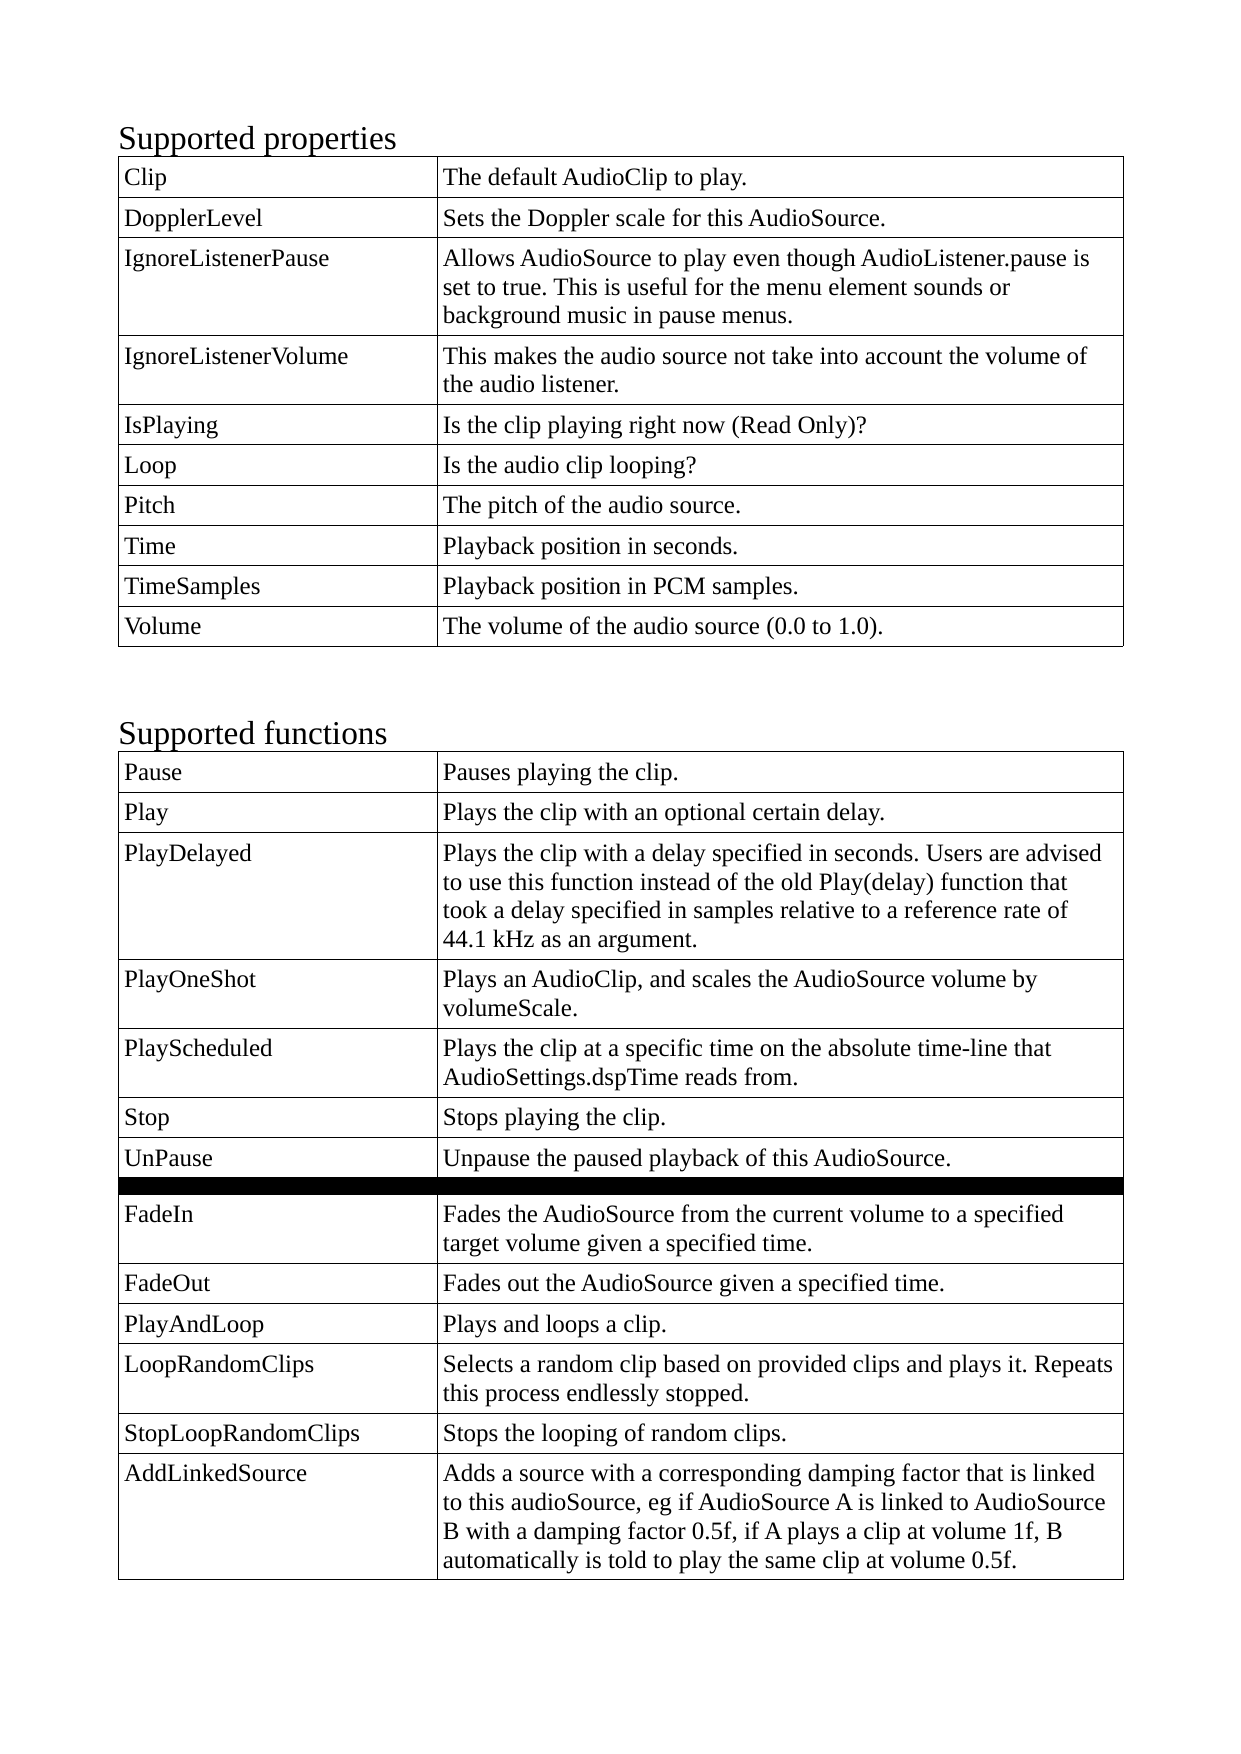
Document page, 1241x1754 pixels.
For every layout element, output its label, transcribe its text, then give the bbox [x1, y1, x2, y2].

table_cell IgnoreListenerVolume [119, 336, 437, 404]
table_header Pauses playing the clip. [438, 752, 1123, 792]
table_cell Playback position in PCM samples. [438, 566, 1123, 606]
table_cell PlayScheduled [119, 1029, 437, 1097]
table_cell IsPlaying [119, 405, 437, 444]
table_cell Allows AudioSource to play even though AudioListener.pause is set to true. This is useful for the menu element sounds or background music in pause menus. [438, 238, 1123, 335]
table_cell Selects a random clip based on provided clips and plays it. Repeats this process endlessly stopped. [438, 1344, 1123, 1412]
table_header The default AudioClip to play. [438, 157, 1123, 197]
table_cell LoopRandomClips [119, 1344, 437, 1412]
table_cell [119, 1178, 437, 1194]
table_cell Is the audio clip looping? [438, 445, 1123, 484]
table_cell Fades out the AudioSource given a specified time. [438, 1264, 1123, 1303]
text Supported functions [118, 713, 1122, 751]
table_cell DopplerLevel [119, 198, 437, 237]
table_cell StopLoopRandomClips [119, 1414, 437, 1453]
table_cell UnPause [119, 1138, 437, 1177]
table_cell The pitch of the audio source. [438, 486, 1123, 525]
table_cell Pitch [119, 486, 437, 525]
table_cell Plays the clip with a delay specified in seconds. Users are advised to use this function instead of the old Play(delay) function that took a delay specified in samples relative to a reference rate of 44.1 kHz as an argument. [438, 833, 1123, 958]
table_cell Stops the looping of random clips. [438, 1414, 1123, 1453]
table_cell Time [119, 526, 437, 565]
table_cell Plays the clip with an optional certain delay. [438, 793, 1123, 832]
table_cell Adds a source with a corresponding damping factor that is linked to this audioSource, eg if AudioSource A is linked to AudioSource B with a damping factor 0.5f, if A plays a clip at volume 1f, B automatically is told to play the same clip at volume 0.5f. [438, 1454, 1123, 1579]
table_cell Stop [119, 1098, 437, 1137]
table_cell The volume of the audio source (0.0 to 1.0). [438, 607, 1123, 646]
table_cell Sets the Doppler scale for this AudioSource. [438, 198, 1123, 237]
table_cell PlayOneShot [119, 960, 437, 1028]
table_cell Plays the clip at a specific time on the absolute time-line that AudioSettings.dspTime reads from. [438, 1029, 1123, 1097]
table_cell Play [119, 793, 437, 832]
table_cell Plays an AudioClip, and scales the AudioSource volume by volumeScale. [438, 960, 1123, 1028]
table_cell Fades the AudioSource from the current volume to a specified target volume given a specified time. [438, 1195, 1123, 1263]
table_cell Unpause the paused playback of this AudioSource. [438, 1138, 1123, 1177]
table_cell [438, 1178, 1123, 1194]
table_cell This makes the audio source not take into account the volume of the audio listener. [438, 336, 1123, 404]
table_cell Plays and loops a clip. [438, 1304, 1123, 1343]
table_cell Playback position in seconds. [438, 526, 1123, 565]
table_cell Stops playing the clip. [438, 1098, 1123, 1137]
text Supported properties [118, 118, 1122, 156]
table_header Clip [119, 157, 437, 197]
table_cell IgnoreListenerPause [119, 238, 437, 335]
table_cell PlayAndLoop [119, 1304, 437, 1343]
table_cell AddLinkedSource [119, 1454, 437, 1579]
table_header Pause [119, 752, 437, 792]
table_cell FadeOut [119, 1264, 437, 1303]
table_cell FadeIn [119, 1195, 437, 1263]
table_cell PlayDelayed [119, 833, 437, 958]
table_cell Loop [119, 445, 437, 484]
table_cell Volume [119, 607, 437, 646]
table_cell Is the clip playing right now (Read Only)? [438, 405, 1123, 444]
table_cell TimeSamples [119, 566, 437, 606]
